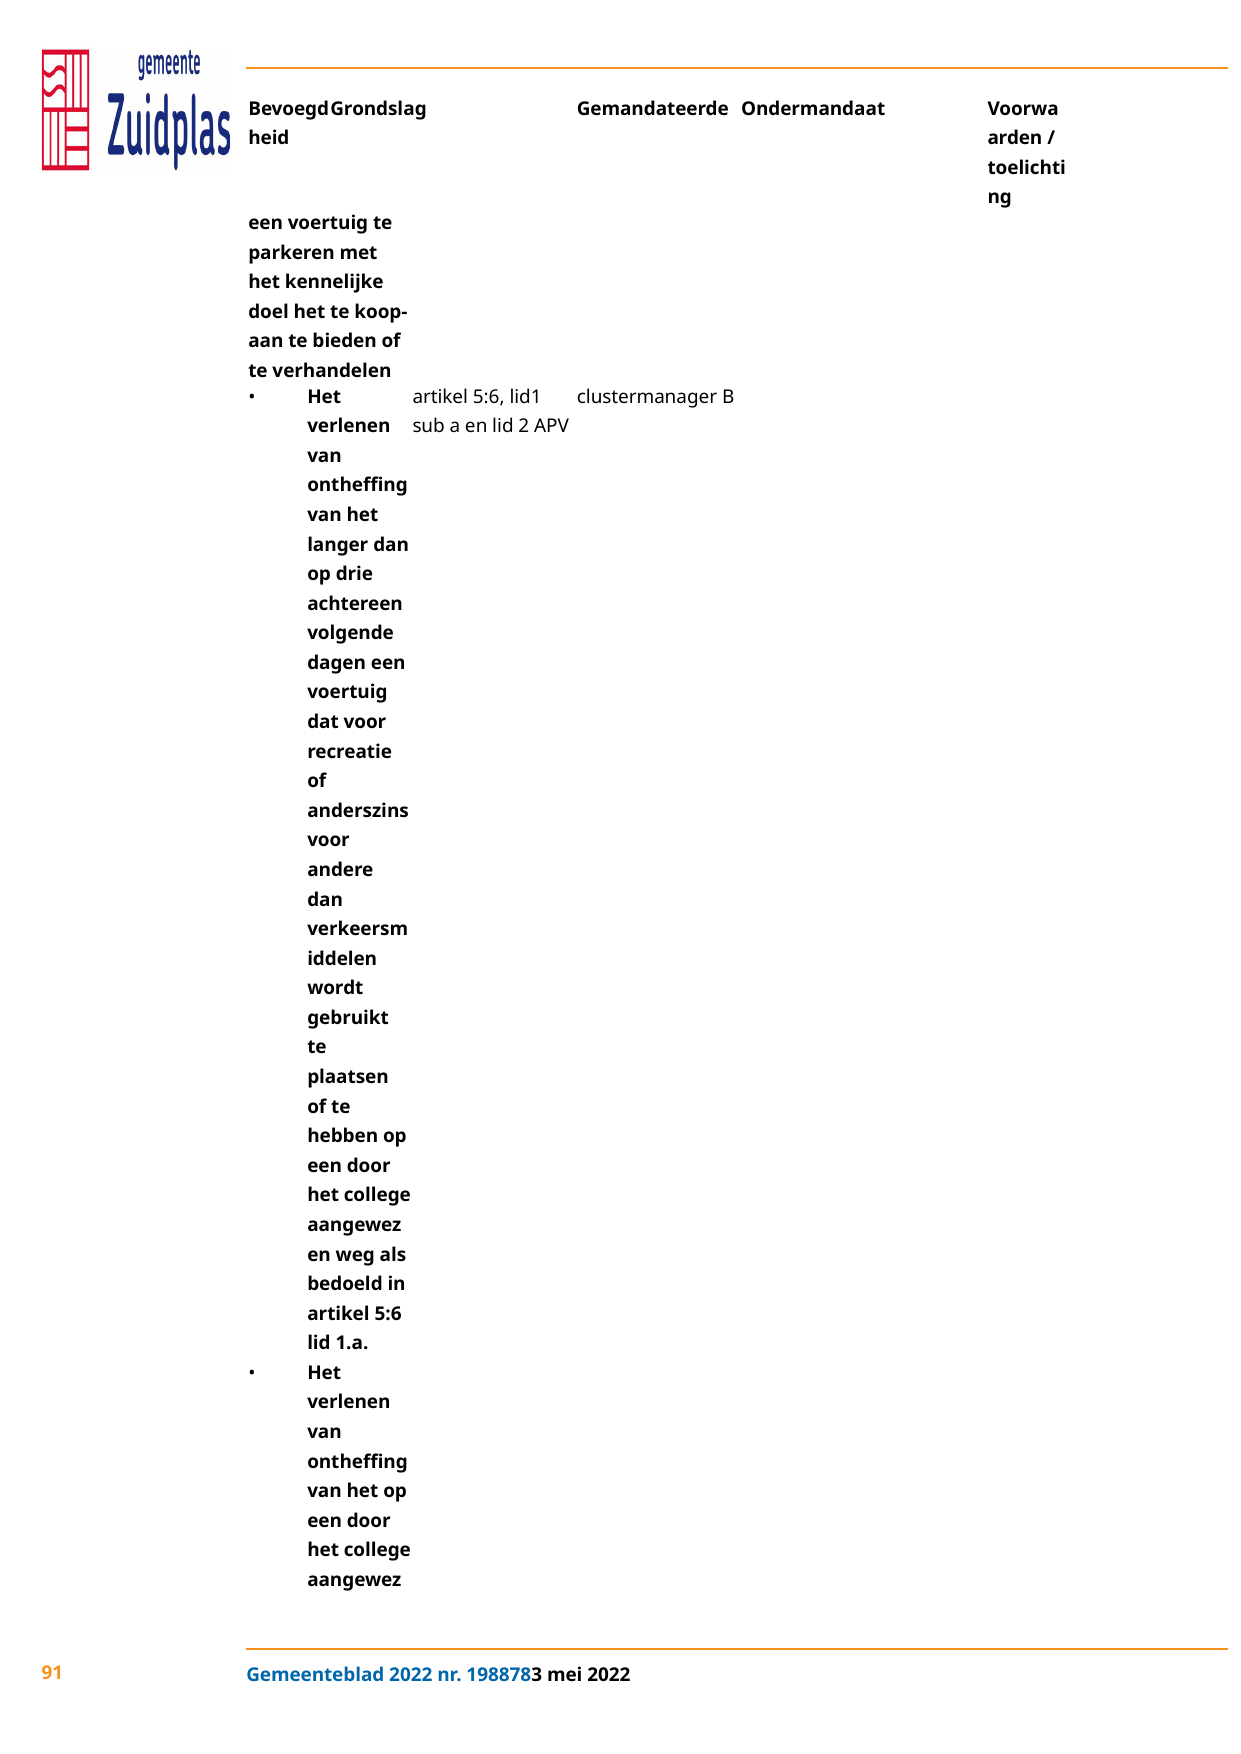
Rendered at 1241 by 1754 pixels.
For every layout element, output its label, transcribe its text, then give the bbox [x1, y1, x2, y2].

table_header [1069, 95, 1152, 209]
table_cell [412, 209, 577, 383]
table_cell [577, 209, 741, 383]
table_cell clustermanager B [577, 383, 741, 1592]
table_cell [741, 209, 905, 383]
table_cell een voertuig te parkeren met het kennelijke doel het te koop- aan te bieden of te verhandelen [248, 209, 412, 383]
table_cell artikel 5:6, lid1 sub a en lid 2 APV [412, 383, 577, 1592]
table_header Ondermandaat [741, 95, 987, 209]
table_cell [905, 209, 1152, 383]
table_cell [905, 383, 1152, 1592]
table_cell [741, 383, 905, 1592]
picture [41, 47, 231, 172]
table_header Voorwaarden / toelichting [987, 95, 1069, 209]
table_cell Het verlenen van ontheffing van het langer dan op drie achtereenvolgende dagen een voertuig dat voor recreatie of anderszins voor andere dan verkeersmiddelen wordt gebruikt te plaatsen of te hebben op een door het college aangewezen weg als bedoeld in artikel 5:6 lid 1.a. Het verlenen van ontheffing van het op een door het college aangewez [248, 383, 412, 1592]
table_header Bevoegdheid [248, 95, 330, 209]
table_header Gemandateerde [577, 95, 741, 209]
table_header Grondslag [330, 95, 577, 209]
